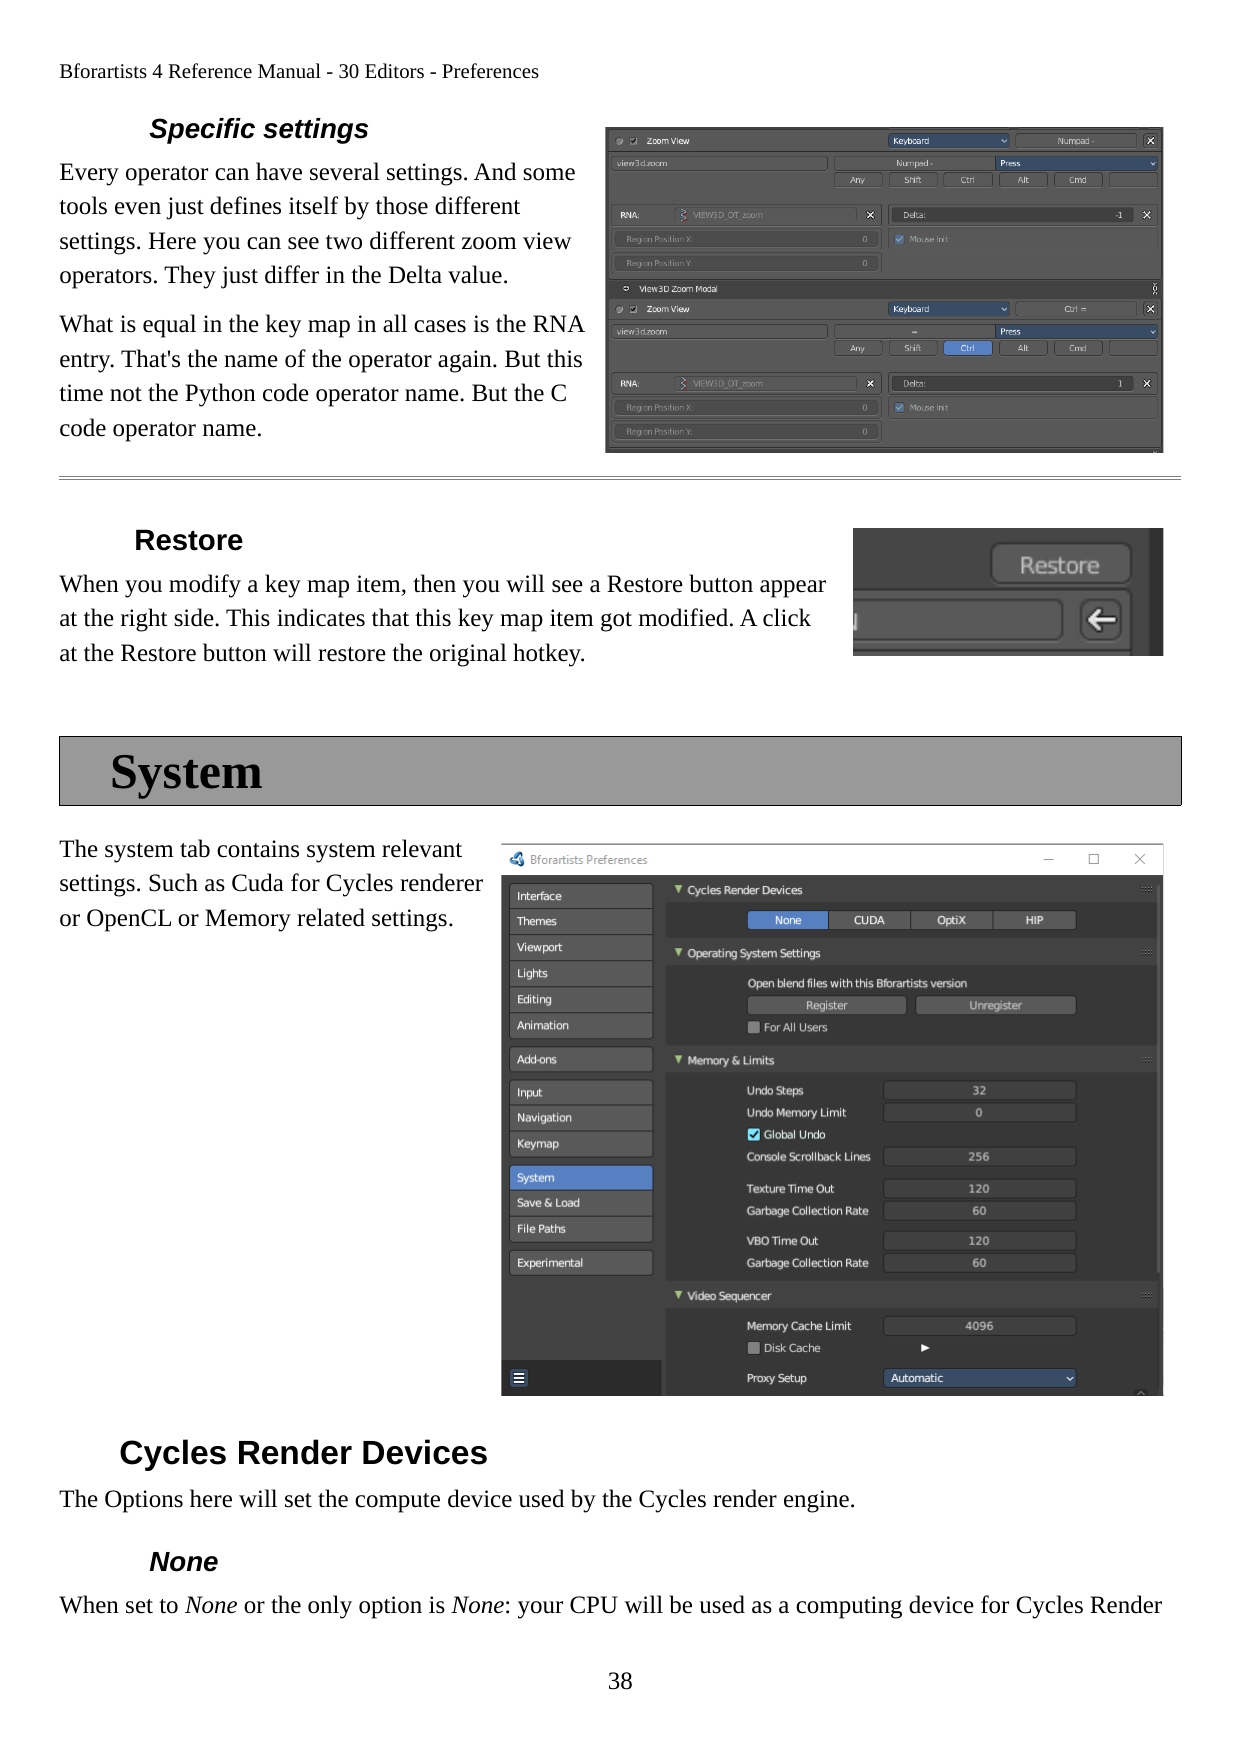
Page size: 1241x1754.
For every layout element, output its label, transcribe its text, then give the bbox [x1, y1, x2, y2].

subtitle Cycles Render Devices [59, 1433, 1181, 1471]
text The system tab contains system relevant settings. Such as Cuda for Cycles renderer or OpenCL or Memory related settings. [59, 834, 1181, 932]
subtitle Restore [59, 523, 1181, 556]
text Every operator can have several settings. And some tools even just defines itself by those different settings. Here you can see two different zoom view operators. They just differ in the Delta value. [59, 157, 605, 289]
text What is equal in the key map in all cases is the RNA entry. That's the name of the operator again. But this time not the Python code operator name. But the C code operator name. [59, 309, 605, 442]
picture [501, 843, 1164, 1396]
text When set to None or the only option is None: your CPU will be used as a computing device for Cycles Render [59, 1590, 1181, 1619]
text When you modify a key map item, then you will see a Restore button appear at the right side. This indicates that this key map item got modified. A click at the Restore button will restore the original hotkey. [59, 569, 1181, 667]
table_header System [60, 737, 1181, 805]
picture [853, 528, 1164, 656]
picture [605, 127, 1164, 453]
text The Options here will set the compute device used by the Cycles render engine. [59, 1484, 1181, 1513]
subtitle None [59, 1546, 1181, 1577]
subtitle Specific settings [59, 113, 1181, 144]
